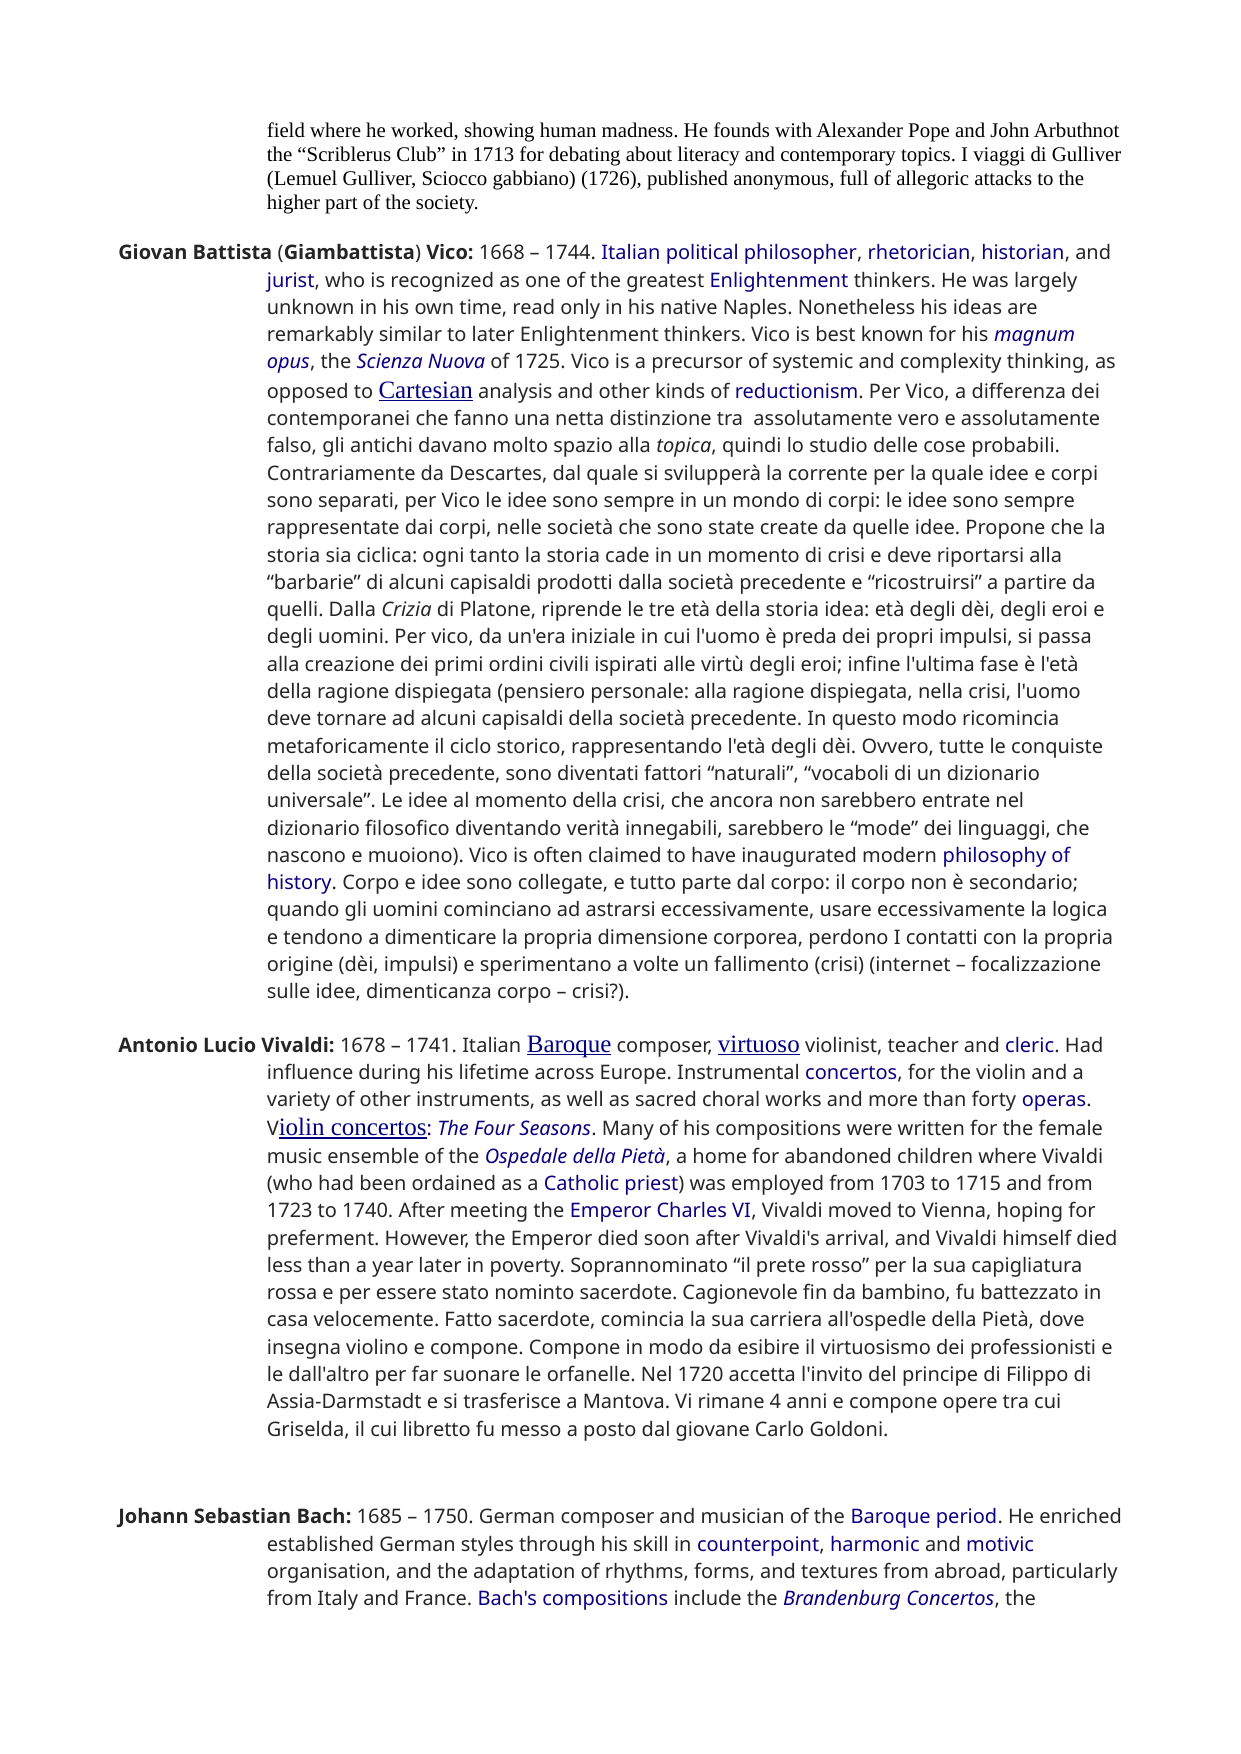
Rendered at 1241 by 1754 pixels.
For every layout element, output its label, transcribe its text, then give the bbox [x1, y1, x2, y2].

text Giovan Battista (Giambattista) Vico: 1668 – 1744. Italian political philosopher, rhetorician, historian, and jurist, who is recognized as one of the greatest Enlightenment thinkers. He was largely unknown in his own time, read only in his native Naples. Nonetheless his ideas are remarkably similar to later Enlightenment thinkers. Vico is best known for his magnum opus, the Scienza Nuova of 1725. Vico is a precursor of systemic and complexity thinking, as opposed to Cartesian analysis and other kinds of reductionism. Per Vico, a differenza dei contemporanei che fanno una netta distinzione tra assolutamente vero e assolutamente falso, gli antichi davano molto spazio alla topica, quindi lo studio delle cose probabili. Contrariamente da Descartes, dal quale si svilupperà la corrente per la quale idee e corpi sono separati, per Vico le idee sono sempre in un mondo di corpi: le idee sono sempre rappresentate dai corpi, nelle società che sono state create da quelle idee. Propone che la storia sia ciclica: ogni tanto la storia cade in un momento di crisi e deve riportarsi alla “barbarie” di alcuni capisaldi prodotti dalla società precedente e “ricostruirsi” a partire da quelli. Dalla Crizia di Platone, riprende le tre età della storia idea: età degli dèi, degli eroi e degli uomini. Per vico, da un'era iniziale in cui l'uomo è preda dei propri impulsi, si passa alla creazione dei primi ordini civili ispirati alle virtù degli eroi; infine l'ultima fase è l'età della ragione dispiegata (pensiero personale: alla ragione dispiegata, nella crisi, l'uomo deve tornare ad alcuni capisaldi della società precedente. In questo modo ricomincia metaforicamente il ciclo storico, rappresentando l'età degli dèi. Ovvero, tutte le conquiste della società precedente, sono diventati fattori “naturali”, “vocaboli di un dizionario universale”. Le idee al momento della crisi, che ancora non sarebbero entrate nel dizionario filosofico diventando verità innegabili, sarebbero le “mode” dei linguaggi, che nascono e muoiono). Vico is often claimed to have inaugurated modern philosophy of history. Corpo e idee sono collegate, e tutto parte dal corpo: il corpo non è secondario; quando gli uomini cominciano ad astrarsi eccessivamente, usare eccessivamente la logica e tendono a dimenticare la propria dimensione corporea, perdono I contatti con la propria origine (dèi, impulsi) e sperimentano a volte un fallimento (crisi) (internet – focalizzazione sulle idee, dimenticanza corpo – crisi?). [118, 238, 1122, 1004]
text field where he worked, showing human madness. He founds with Alexander Pope and John Arbuthnot the “Scriblerus Club” in 1713 for debating about literacy and contemporary topics. I viaggi di Gulliver (Lemuel Gulliver, Sciocco gabbiano) (1726), published anonymous, full of allegoric attacks to the higher part of the society. [118, 118, 1122, 214]
text Antonio Lucio Vivaldi: 1678 – 1741. Italian Baroque composer, virtuoso violinist, teacher and cleric. Had influence during his lifetime across Europe. Instrumental concertos, for the violin and a variety of other instruments, as well as sacred choral works and more than forty operas. Violin concertos: The Four Seasons. Many of his compositions were written for the female music ensemble of the Ospedale della Pietà, a home for abandoned children where Vivaldi (who had been ordained as a Catholic priest) was employed from 1703 to 1715 and from 1723 to 1740. After meeting the Emperor Charles VI, Vivaldi moved to Vienna, hoping for preferment. However, the Emperor died soon after Vivaldi's arrival, and Vivaldi himself died less than a year later in poverty. Soprannominato “il prete rosso” per la sua capigliatura rossa e per essere stato nominto sacerdote. Cagionevole fin da bambino, fu battezzato in casa velocemente. Fatto sacerdote, comincia la sua carriera all'ospedle della Pietà, dove insegna violino e compone. Compone in modo da esibire il virtuosismo dei professionisti e le dall'altro per far suonare le orfanelle. Nel 1720 accetta l'invito del principe di Filippo di Assia-Darmstadt e si trasferisce a Mantova. Vi rimane 4 anni e compone opere tra cui Griselda, il cui libretto fu messo a posto dal giovane Carlo Goldoni. [118, 1029, 1122, 1442]
text Johann Sebastian Bach: 1685 – 1750. German composer and musician of the Baroque period. He enriched established German styles through his skill in counterpoint, harmonic and motivic organisation, and the adaptation of rhythms, forms, and textures from abroad, particularly from Italy and France. Bach's compositions include the Brandenburg Concertos, the [118, 1503, 1122, 1612]
